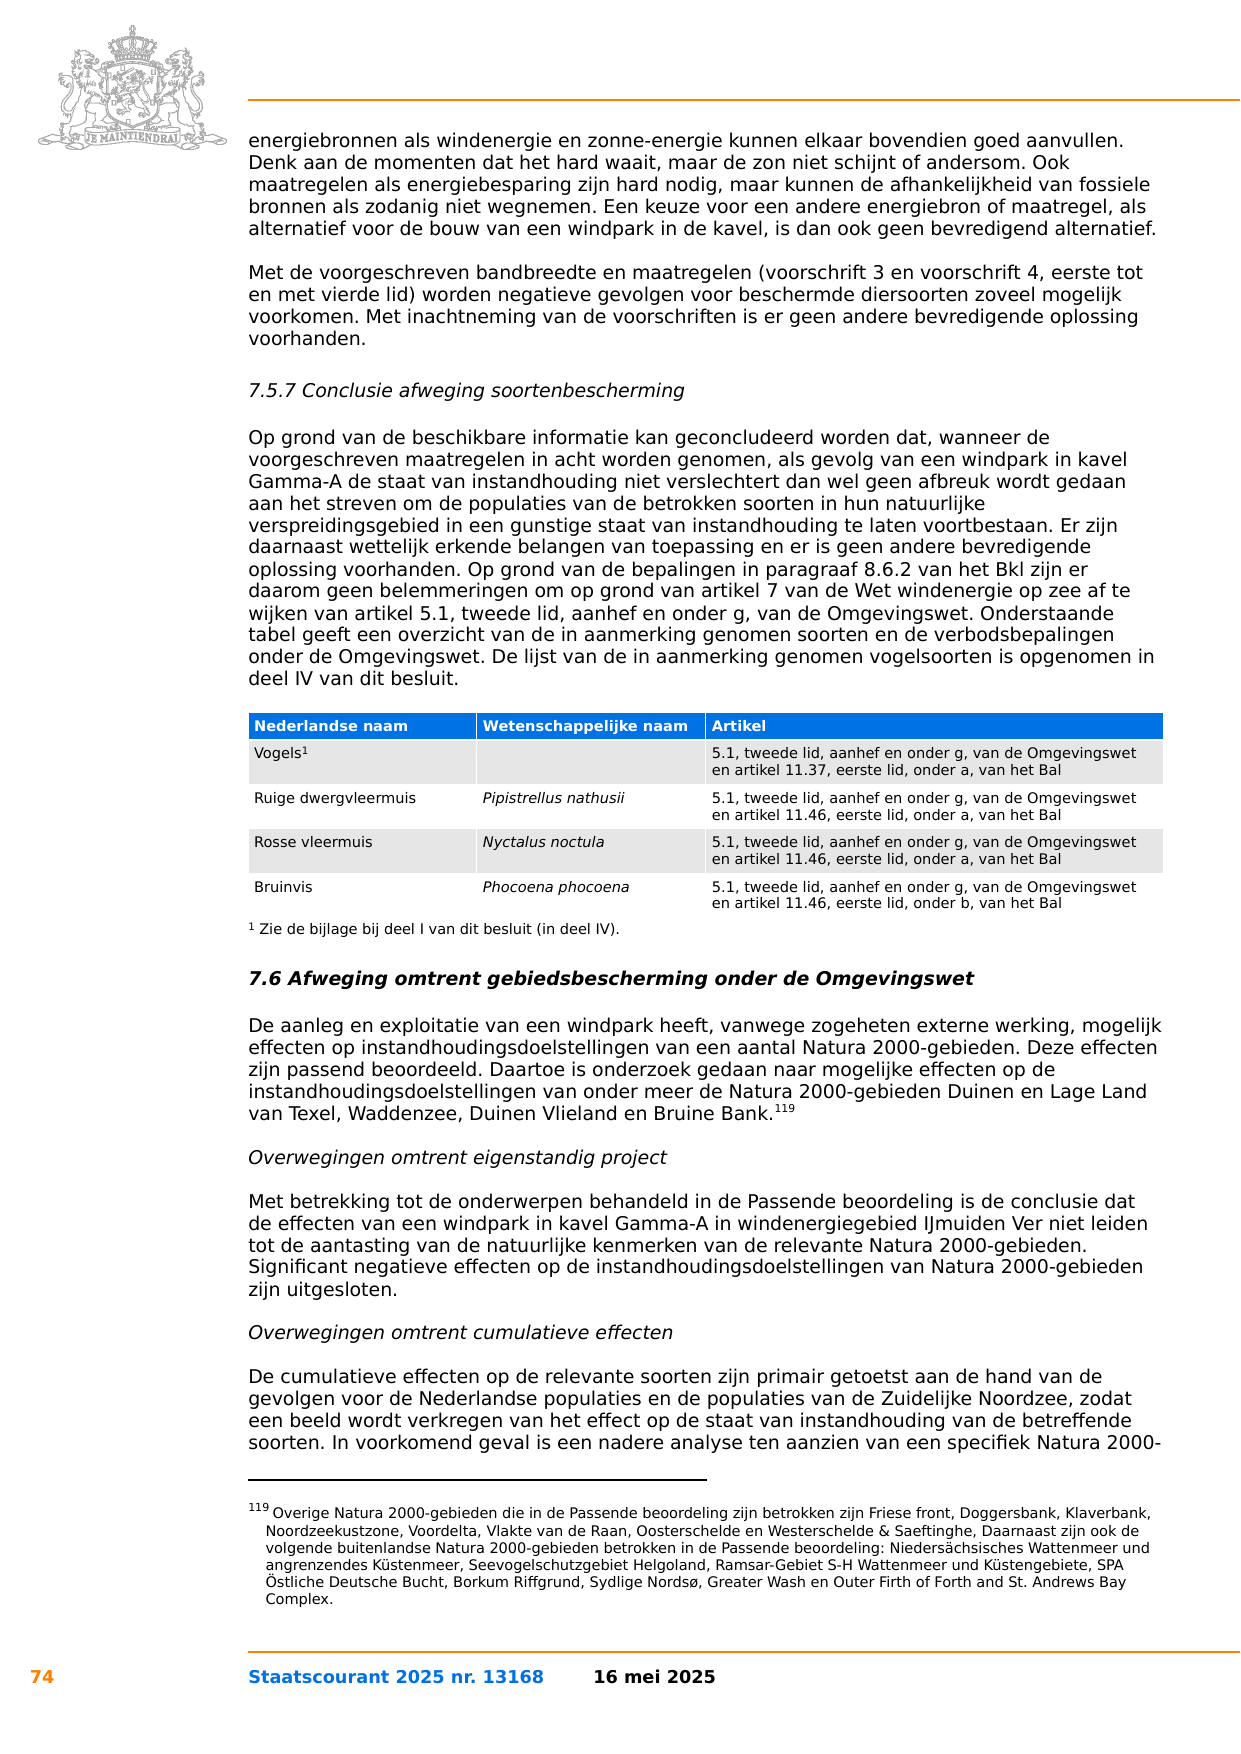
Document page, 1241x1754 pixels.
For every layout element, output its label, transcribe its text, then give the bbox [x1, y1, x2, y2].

text Met betrekking tot de onderwerpen behandeld in de Passende beoordeling is de conclusie dat de effecten van een windpark in kavel Gamma-A in windenergiegebied IJmuiden Ver niet leiden tot de aantasting van de natuurlijke kenmerken van de relevante Natura 2000-gebieden. Significant negatieve effecten op de instandhoudingsdoelstellingen van Natura 2000-gebieden zijn uitgesloten. [248, 1191, 1163, 1300]
table_cell 1 Zie de bijlage bij deel I van dit besluit (in deel IV). [248, 918, 1163, 938]
table_header Nederlandse naam [249, 713, 476, 739]
table_cell 5.1, tweede lid, aanhef en onder g, van de Omgevingswet en artikel 11.46, eerste lid, onder a, van het Bal [706, 829, 1163, 873]
table_cell Vogels1 [249, 741, 476, 784]
table_cell 5.1, tweede lid, aanhef en onder g, van de Omgevingswet en artikel 11.46, eerste lid, onder a, van het Bal [706, 785, 1163, 828]
table_cell Nyctalus noctula [477, 829, 705, 873]
subtitle Overwegingen omtrent eigenstandig project [248, 1147, 1163, 1169]
picture [38, 25, 227, 150]
text De aanleg en exploitatie van een windpark heeft, vanwege zogeheten externe werking, mogelijk effecten op instandhoudingsdoelstellingen van een aantal Natura 2000-gebieden. Deze effecten zijn passend beoordeeld. Daartoe is onderzoek gedaan naar mogelijke effecten op de instandhoudingsdoelstellingen van onder meer de Natura 2000-gebieden Duinen en Lage Land van Texel, Waddenzee, Duinen Vlieland en Bruine Bank. [248, 1015, 1163, 1125]
text energiebronnen als windenergie en zonne-energie kunnen elkaar bovendien goed aanvullen. Denk aan de momenten dat het hard waait, maar de zon niet schijnt of andersom. Ook maatregelen als energiebesparing zijn hard nodig, maar kunnen de afhankelijkheid van fossiele bronnen als zodanig niet wegnemen. Een keuze voor een andere energiebron of maatregel, als alternatief voor de bouw van een windpark in de kavel, is dan ook geen bevredigend alternatief. [248, 130, 1163, 240]
text De cumulatieve effecten op de relevante soorten zijn primair getoetst aan de hand van de gevolgen voor de Nederlandse populaties en de populaties van de Zuidelijke Noordzee, zodat een beeld wordt verkregen van het effect op de staat van instandhouding van de betreffende soorten. In voorkomend geval is een nadere analyse ten aanzien van een specifiek Natura 2000- [248, 1366, 1163, 1454]
text Op grond van de beschikbare informatie kan geconcludeerd worden dat, wanneer de voorgeschreven maatregelen in acht worden genomen, als gevolg van een windpark in kavel Gamma-A de staat van instandhouding niet verslechtert dan wel geen afbreuk wordt gedaan aan het streven om de populaties van de betrokken soorten in hun natuurlijke verspreidingsgebied in een gunstige staat van instandhouding te laten voortbestaan. Er zijn daarnaast wettelijk erkende belangen van toepassing en er is geen andere bevredigende oplossing voorhanden. Op grond van de bepalingen in paragraaf 8.6.2 van het Bkl zijn er daarom geen belemmeringen om op grond van artikel 7 van de Wet windenergie op zee af te wijken van artikel 5.1, tweede lid, aanhef en onder g, van de Omgevingswet. Onderstaande tabel geeft een overzicht van de in aanmerking genomen soorten en de verbodsbepalingen onder de Omgevingswet. De lijst van de in aanmerking genomen vogelsoorten is opgenomen in deel IV van dit besluit. [248, 427, 1163, 690]
table_cell Ruige dwergvleermuis [249, 785, 476, 828]
table_header Wetenschappelijke naam [477, 713, 705, 739]
table_cell 5.1, tweede lid, aanhef en onder g, van de Omgevingswet en artikel 11.37, eerste lid, onder a, van het Bal [706, 741, 1163, 784]
subtitle 7.5.7 Conclusie afweging soortenbescherming [248, 379, 1163, 402]
table_header Artikel [706, 713, 1163, 739]
text Met de voorgeschreven bandbreedte en maatregelen (voorschrift 3 en voorschrift 4, eerste tot en met vierde lid) worden negatieve gevolgen voor beschermde diersoorten zoveel mogelijk voorkomen. Met inachtneming van de voorschriften is er geen andere bevredigende oplossing voorhanden. [248, 262, 1163, 349]
subtitle 7.6 Afweging omtrent gebiedsbescherming onder de Omgevingswet [248, 968, 1163, 990]
table_cell 5.1, tweede lid, aanhef en onder g, van de Omgevingswet en artikel 11.46, eerste lid, onder b, van het Bal [706, 874, 1163, 917]
table_cell Pipistrellus nathusii [477, 785, 705, 828]
table_cell Phocoena phocoena [477, 874, 705, 917]
table_cell [477, 741, 705, 784]
text Overige Natura 2000-gebieden die in de Passende beoordeling zijn betrokken zijn Friese front, Doggersbank, Klaverbank, Noordzeekustzone, Voordelta, Vlakte van de Raan, Oosterschelde en Westerschelde & Saeftinghe, Daarnaast zijn ook de volgende buitenlandse Natura 2000-gebieden betrokken in de Passende beoordeling: Niedersächsisches Wattenmeer und angrenzendes Küstenmeer, Seevogelschutzgebiet Helgoland, Ramsar-Gebiet S-H Wattenmeer und Küstengebiete, SPA Östliche Deutsche Bucht, Borkum Riffgrund, Sydlige Nordsø, Greater Wash en Outer Firth of Forth and St. Andrews Bay Complex. [248, 1501, 1163, 1608]
table_cell Rosse vleermuis [249, 829, 476, 873]
table_cell Bruinvis [249, 874, 476, 917]
subtitle Overwegingen omtrent cumulatieve effecten [248, 1322, 1163, 1344]
